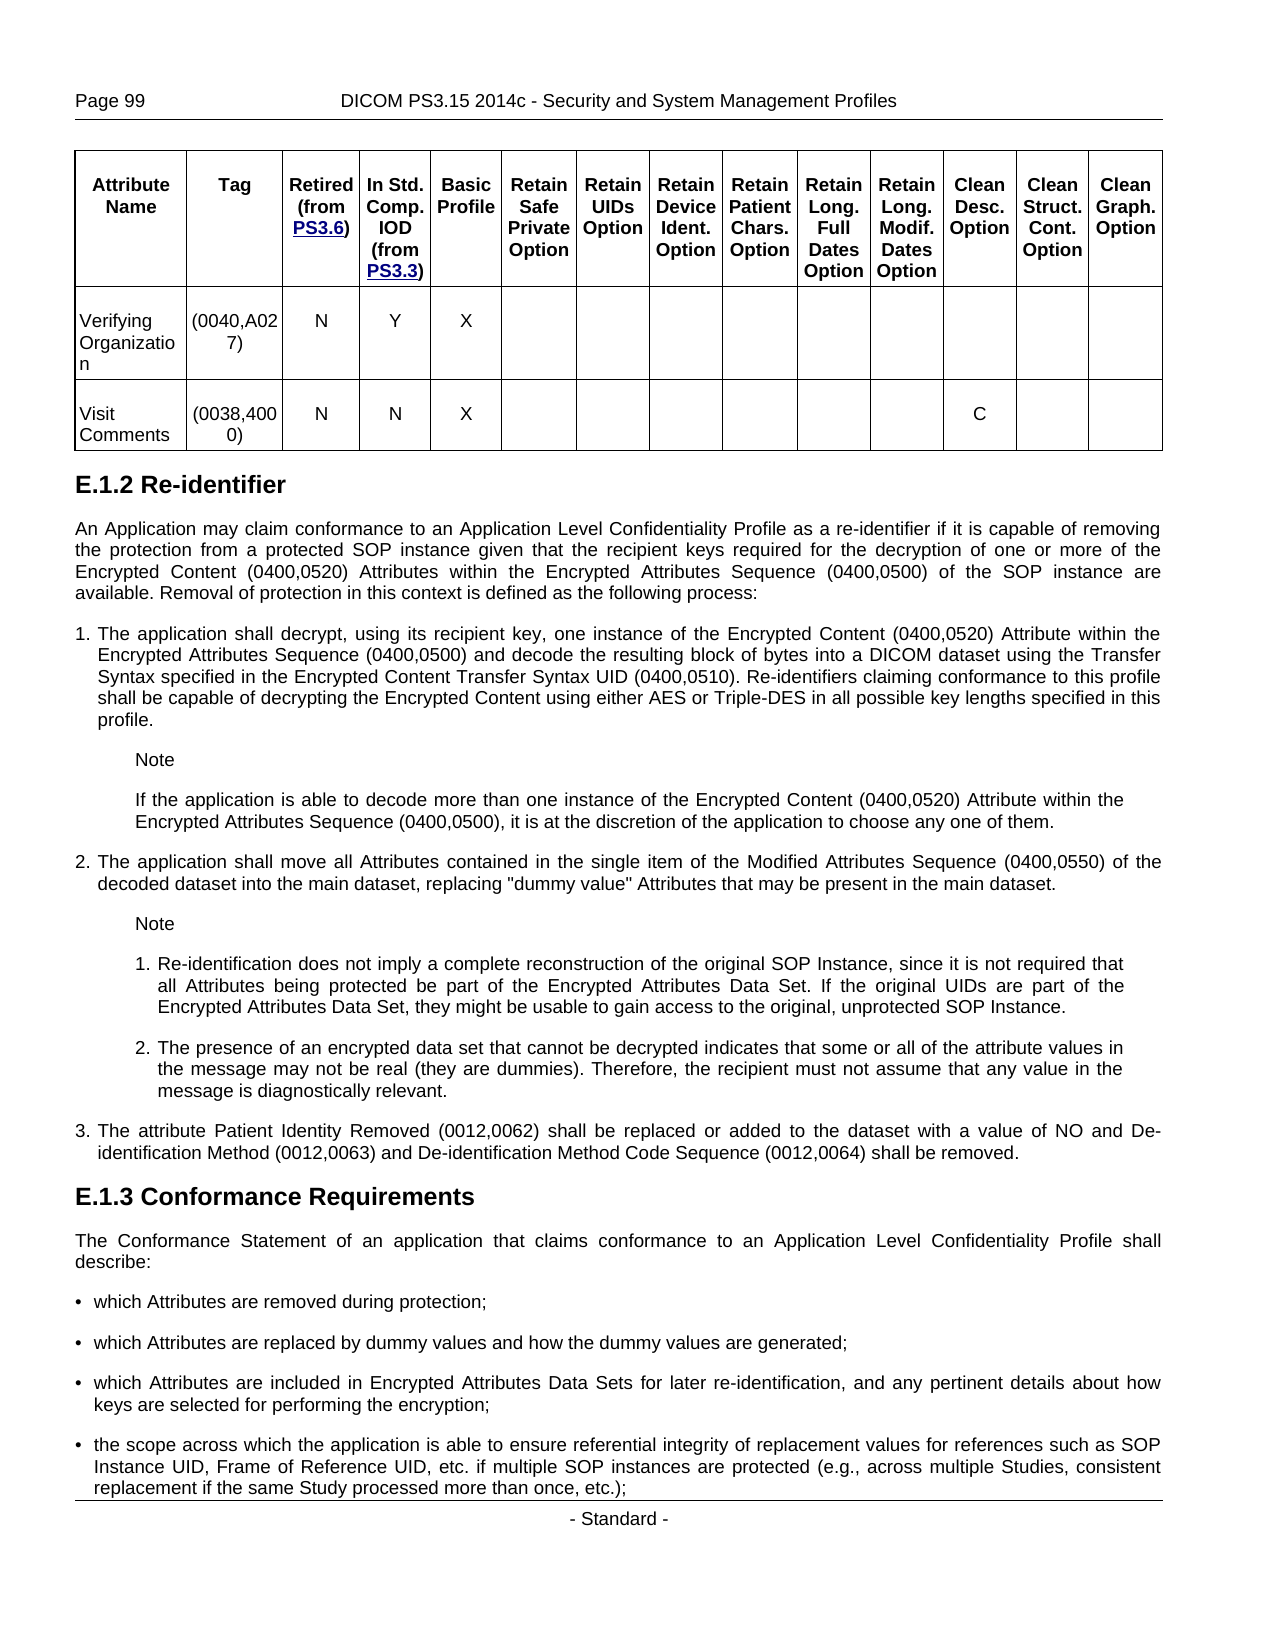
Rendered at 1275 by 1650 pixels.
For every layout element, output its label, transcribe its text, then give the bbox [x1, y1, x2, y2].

table_header Retain Long. Full Dates Option [798, 151, 870, 286]
text E.1.2 Re-identifier [75, 470, 1162, 498]
table_cell [577, 287, 649, 379]
table_cell [944, 287, 1016, 379]
table_cell [502, 287, 576, 379]
table_cell [650, 380, 722, 450]
list The presence of an encrypted data set that cannot be decrypted indicates that some or all of the attribute values in the message may not be real (they are dummies). Therefore, the recipient must not assume that any value in the message is diagnostically relevant. [135, 1037, 1125, 1101]
table_header Clean Graph. Option [1089, 151, 1162, 286]
list which Attributes are removed during protection; [75, 1291, 1162, 1313]
list Note [112, 913, 1125, 934]
list The application shall move all Attributes contained in the single item of the Modified Attributes Sequence (0400,0550) of the decoded dataset into the main dataset, replacing "dummy value" Attributes that may be present in the main dataset. [75, 851, 1162, 894]
table_cell [798, 380, 870, 450]
table_cell [871, 287, 943, 379]
table_cell [723, 287, 797, 379]
table_cell [798, 287, 870, 379]
table_header Clean Struct. Cont. Option [1017, 151, 1088, 286]
table_header Attribute Name [76, 151, 186, 286]
list Note [112, 749, 1125, 770]
table_cell X [431, 287, 501, 379]
text The Conformance Statement of an application that claims conformance to an Application Level Confidentiality Profile shall describe: [75, 1229, 1162, 1273]
table_cell (0040,A027) [187, 287, 282, 379]
table_header Retain UIDs Option [577, 151, 649, 286]
table_header Retain Device Ident. Option [650, 151, 722, 286]
table_cell [577, 380, 649, 450]
table_cell [502, 380, 576, 450]
table_header Tag [187, 151, 282, 286]
table_header Retain Patient Chars. Option [723, 151, 797, 286]
table_header In Std. Comp. IOD (from PS3.3) [360, 151, 430, 286]
text An Application may claim conformance to an Application Level Confidentiality Profile as a re-identifier if it is capable of removing the protection from a protected SOP instance given that the recipient keys required for the decryption of one or more of the Encrypted Content (0400,0520) Attributes within the Encrypted Attributes Sequence (0400,0500) of the SOP instance are available. Removal of protection in this context is defined as the following process: [75, 517, 1162, 603]
list The attribute Patient Identity Removed (0012,0062) shall be replaced or added to the dataset with a value of NO and De-identification Method (0012,0063) and De-identification Method Code Sequence (0012,0064) shall be removed. [75, 1120, 1162, 1163]
table_header Clean Desc. Option [944, 151, 1016, 286]
list The application shall decrypt, using its recipient key, one instance of the Encrypted Content (0400,0520) Attribute within the Encrypted Attributes Sequence (0400,0500) and decode the resulting block of bytes into a DICOM dataset using the Transfer Syntax specified in the Encrypted Content Transfer Syntax UID (0400,0510). Re-identifiers claiming conformance to this profile shall be capable of decrypting the Encrypted Content using either AES or Triple-DES in all possible key lengths specified in this profile. [75, 622, 1162, 730]
table_header Retain Long. Modif. Dates Option [871, 151, 943, 286]
table_header Retain Safe Private Option [502, 151, 576, 286]
table_header Basic Profile [431, 151, 501, 286]
table_cell Visit Comments [76, 380, 186, 450]
list which Attributes are replaced by dummy values and how the dummy values are generated; [75, 1332, 1162, 1353]
table_cell N [283, 287, 359, 379]
table_cell [871, 380, 943, 450]
table_cell X [431, 380, 501, 450]
table_cell [1089, 287, 1162, 379]
table_cell [650, 287, 722, 379]
list If the application is able to decode more than one instance of the Encrypted Content (0400,0520) Attribute within the Encrypted Attributes Sequence (0400,0500), it is at the discretion of the application to choose any one of them. [112, 789, 1125, 832]
table_cell N [283, 380, 359, 450]
table_cell [1089, 380, 1162, 450]
table_cell [1017, 380, 1088, 450]
table_cell N [360, 380, 430, 450]
text E.1.3 Conformance Requirements [75, 1182, 1162, 1211]
table_cell [723, 380, 797, 450]
list Re-identification does not imply a complete reconstruction of the original SOP Instance, since it is not required that all Attributes being protected be part of the Encrypted Attributes Data Set. If the original UIDs are part of the Encrypted Attributes Data Set, they might be usable to gain access to the original, unprotected SOP Instance. [135, 953, 1125, 1018]
table_cell [1017, 287, 1088, 379]
table_cell (0038,4000) [187, 380, 282, 450]
table_cell Y [360, 287, 430, 379]
list the scope across which the application is able to ensure referential integrity of replacement values for references such as SOP Instance UID, Frame of Reference UID, etc. if multiple SOP instances are protected (e.g., across multiple Studies, consistent replacement if the same Study processed more than once, etc.); [75, 1434, 1162, 1498]
list which Attributes are included in Encrypted Attributes Data Sets for later re-identification, and any pertinent details about how keys are selected for performing the encryption; [75, 1372, 1162, 1415]
table_cell C [944, 380, 1016, 450]
table_header Retired (from PS3.6) [283, 151, 359, 286]
table_cell Verifying Organization [76, 287, 186, 379]
